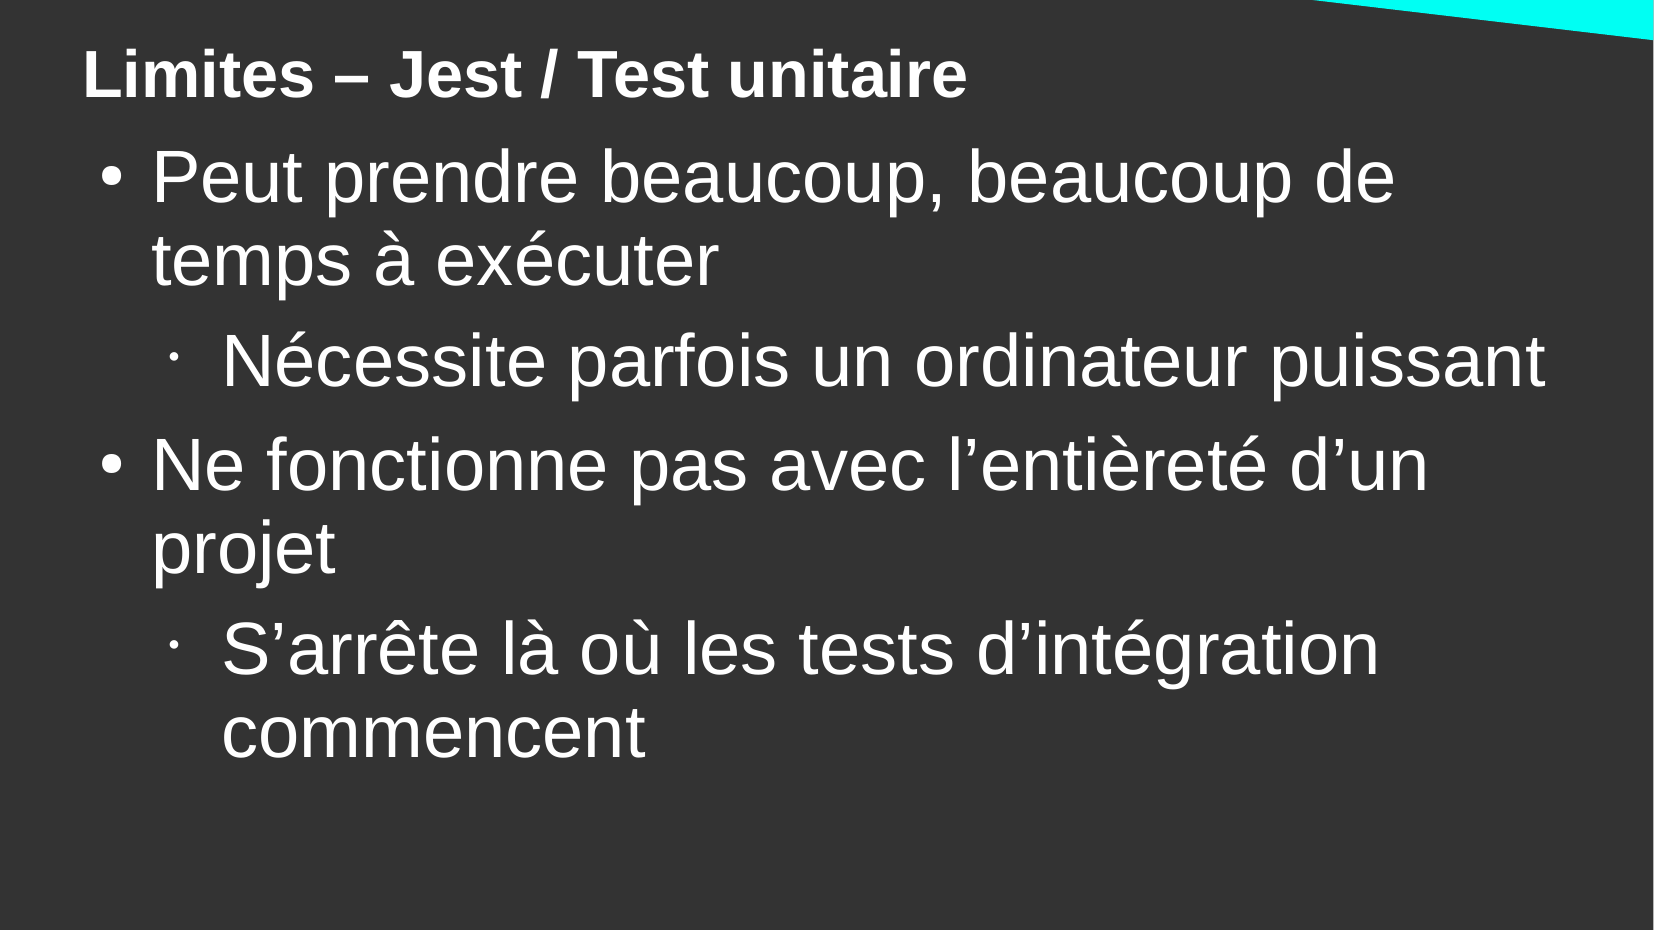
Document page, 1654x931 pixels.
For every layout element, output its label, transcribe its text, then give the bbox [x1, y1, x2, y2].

title Limites – Jest / Test unitaire [82, 37, 1571, 112]
text_box [1312, 0, 1654, 41]
list Peut prendre beaucoup, beaucoup de temps à exécuter Nécessite parfois un ordinateur puissant Ne fonctionne pas avec l’entièreté d’un projet S’arrête là où les tests d’intégration commencent [80, 135, 1619, 780]
